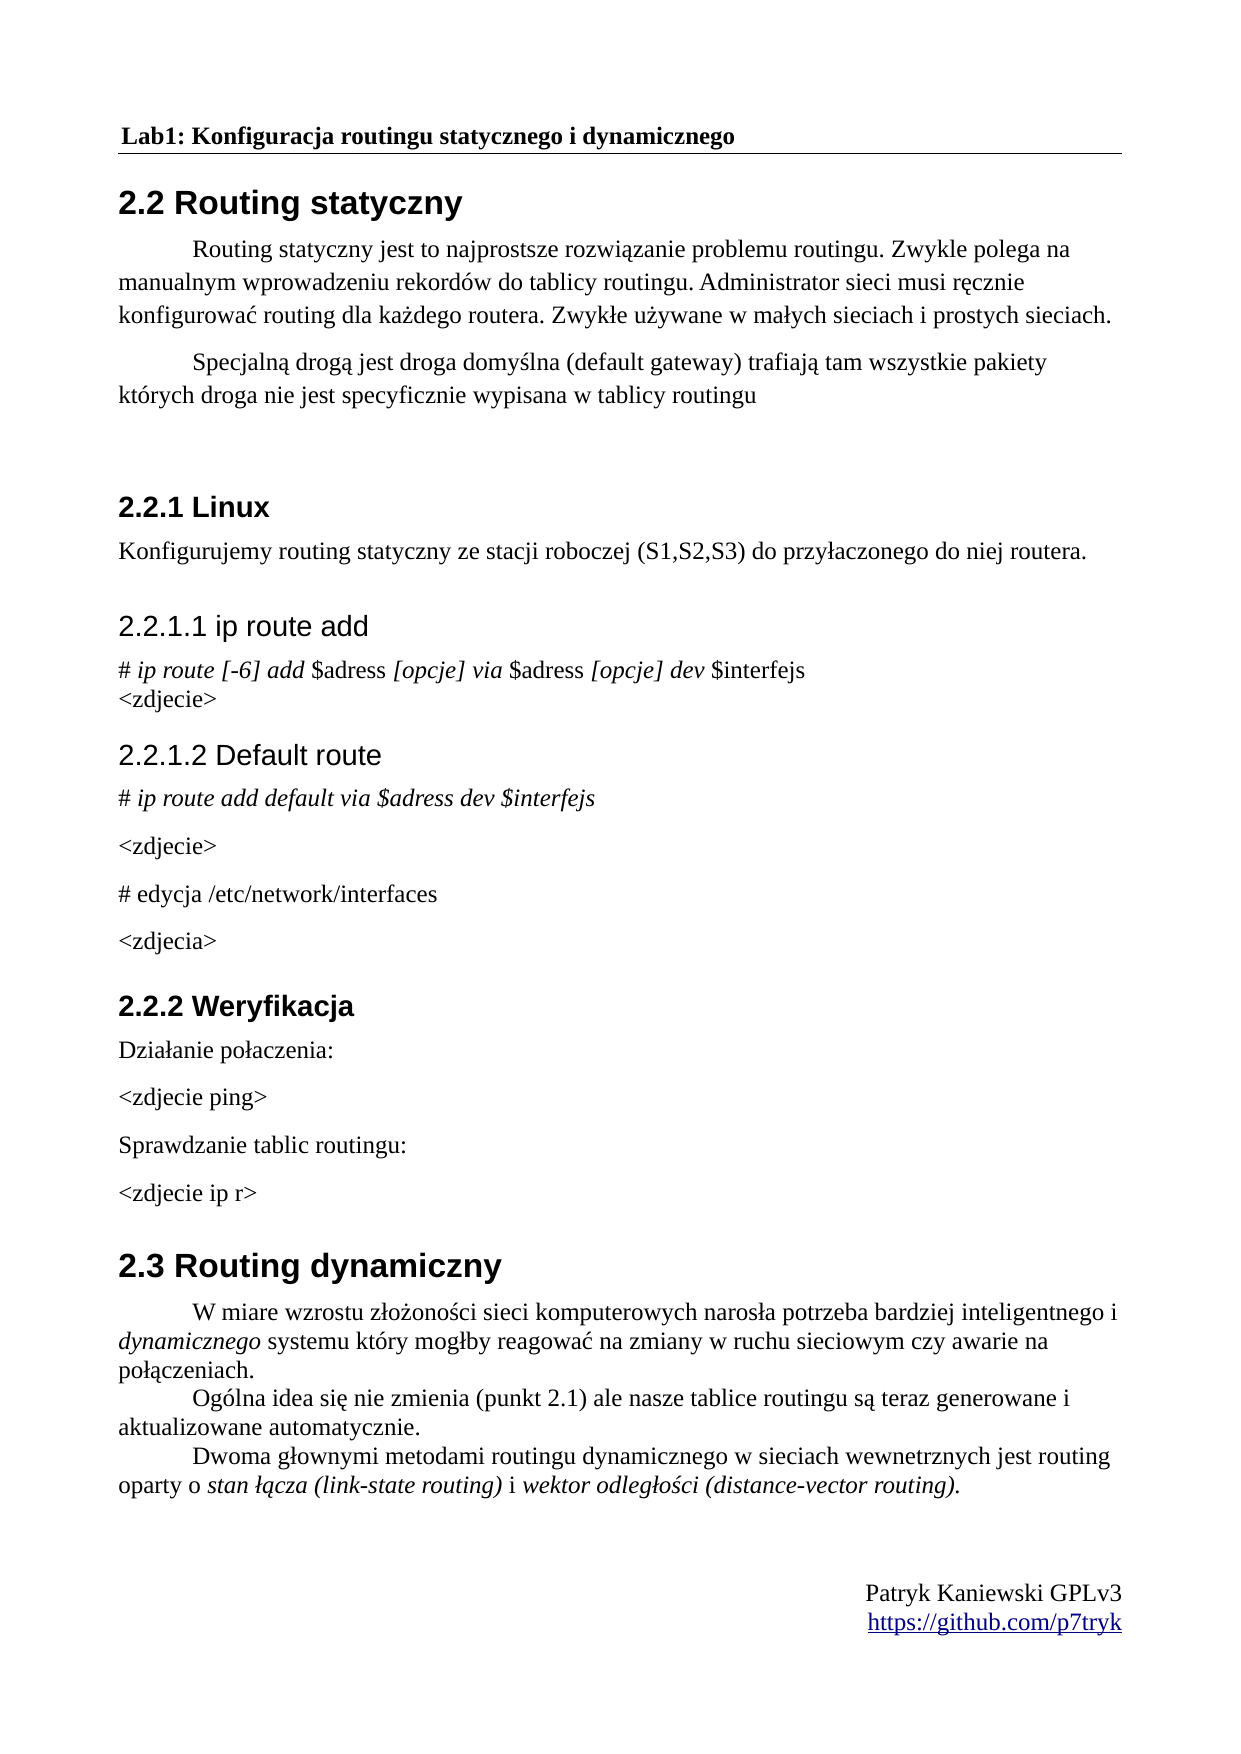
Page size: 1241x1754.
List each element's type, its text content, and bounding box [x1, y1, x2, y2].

subtitle 2.2.1.2 Default route [118, 737, 1122, 771]
subtitle 2.3 Routing dynamiczny [118, 1246, 1122, 1285]
text W miare wzrostu złożoności sieci komputerowych narosła potrzeba bardziej inteligentnego i dynamicznego systemu który mogłby reagować na zmiany w ruchu sieciowym czy awarie na połączeniach. [118, 1297, 1122, 1383]
text <zdjecie ip r> [118, 1178, 1122, 1206]
text Działanie połaczenia: [118, 1035, 1122, 1063]
subtitle 2.2.1.1 ip route add [118, 609, 1122, 642]
text # edycja /etc/network/interfaces [118, 879, 1122, 907]
subtitle 2.2.2 Weryfikacja [118, 988, 1122, 1022]
text Sprawdzanie tablic routingu: [118, 1130, 1122, 1159]
text Routing statyczny jest to najprostsze rozwiązanie problemu routingu. Zwykle polega na manualnym wprowadzeniu rekordów do tablicy routingu. Administrator sieci musi ręcznie konfigurować routing dla każdego routera. Zwykłe używane w małych sieciach i prostych sieciach. [118, 234, 1122, 328]
text <zdjecie> [118, 831, 1122, 860]
text Specjalną drogą jest droga domyślna (default gateway) trafiają tam wszystkie pakiety których droga nie jest specyficznie wypisana w tablicy routingu [118, 347, 1122, 409]
text <zdjecia> [118, 926, 1122, 955]
subtitle 2.2 Routing statyczny [118, 182, 1122, 221]
text Konfigurujemy routing statyczny ze stacji roboczej (S1,S2,S3) do przyłaczonego do niej routera. [118, 536, 1122, 565]
subtitle 2.2.1 Linux [118, 490, 1122, 524]
text <zdjecie> [118, 684, 1122, 712]
text Dwoma głownymi metodami routingu dynamicznego w sieciach wewnetrznych jest routing oparty o stan łącza (link-state routing) i wektor odległości (distance-vector routing). [118, 1441, 1122, 1498]
text # ip route add default via $adress dev $interfejs [118, 783, 1122, 812]
text Ogólna idea się nie zmienia (punkt 2.1) ale nasze tablice routingu są teraz generowane i aktualizowane automatycznie. [118, 1383, 1122, 1441]
text <zdjecie ping> [118, 1082, 1122, 1111]
text # ip route [-6] add $adress [opcje] via $adress [opcje] dev $interfejs [118, 655, 1122, 684]
